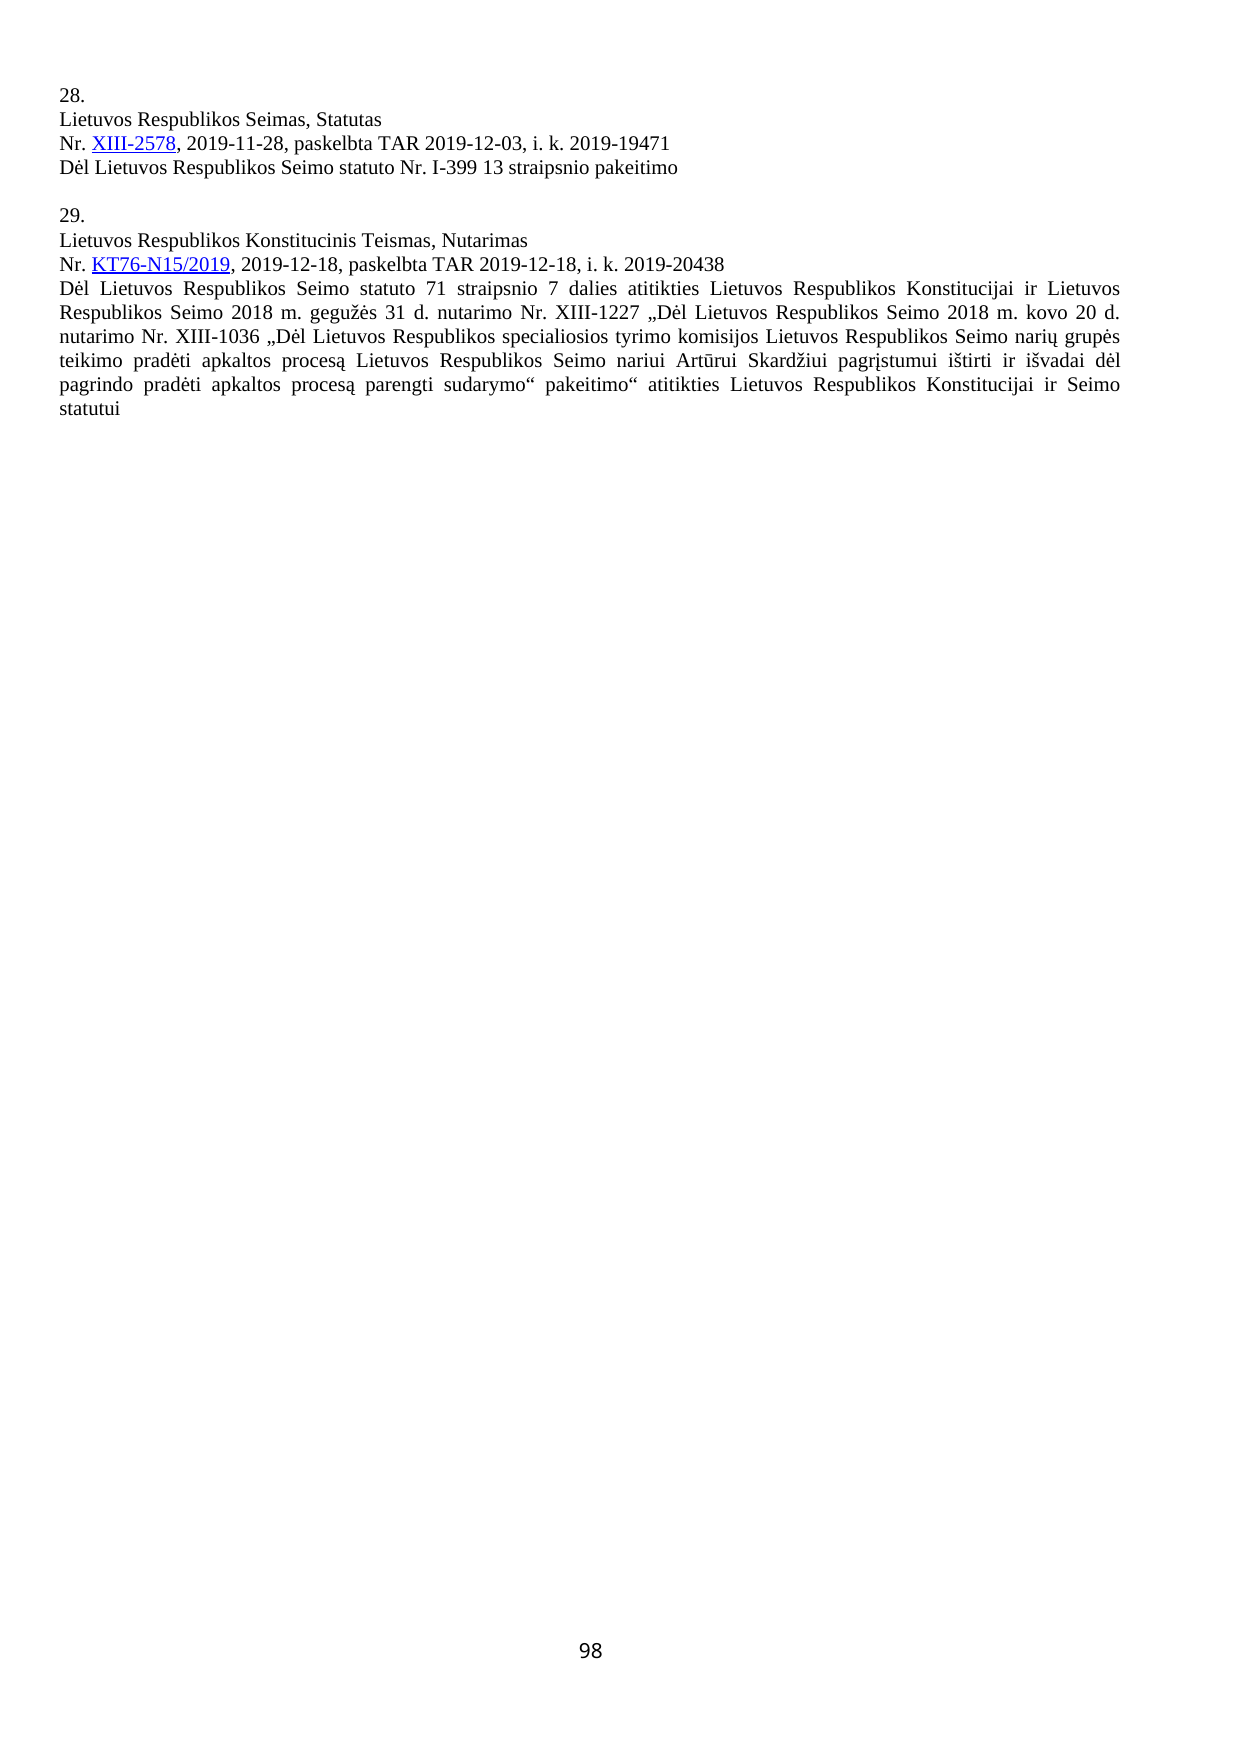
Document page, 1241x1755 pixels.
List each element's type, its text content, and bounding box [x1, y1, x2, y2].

text Nr. KT76-N15/2019, 2019-12-18, paskelbta TAR 2019-12-18, i. k. 2019-20438 [59, 252, 1122, 276]
text Lietuvos Respublikos Seimas, Statutas [59, 107, 1122, 131]
text 28. [59, 83, 1122, 107]
text Lietuvos Respublikos Konstitucinis Teismas, Nutarimas [59, 227, 1122, 252]
text Nr. XIII-2578, 2019-11-28, paskelbta TAR 2019-12-03, i. k. 2019-19471 [59, 131, 1122, 155]
text Dėl Lietuvos Respublikos Seimo statuto Nr. I-399 13 straipsnio pakeitimo [59, 155, 1122, 179]
text 29. [59, 203, 1122, 227]
text Dėl Lietuvos Respublikos Seimo statuto 71 straipsnio 7 dalies atitikties Lietuvos Respublikos Konstitucijai ir Lietuvos Respublikos Seimo 2018 m. gegužės 31 d. nutarimo Nr. XIII-1227 „Dėl Lietuvos Respublikos Seimo 2018 m. kovo 20 d. nutarimo Nr. XIII-1036 „Dėl Lietuvos Respublikos specialiosios tyrimo komisijos Lietuvos Respublikos Seimo narių grupės teikimo pradėti apkaltos procesą Lietuvos Respublikos Seimo nariui Artūrui Skardžiui pagrįstumui ištirti ir išvadai dėl pagrindo pradėti apkaltos procesą parengti sudarymo“ pakeitimo“ atitikties Lietuvos Respublikos Konstitucijai ir Seimo statutui [59, 276, 1122, 420]
